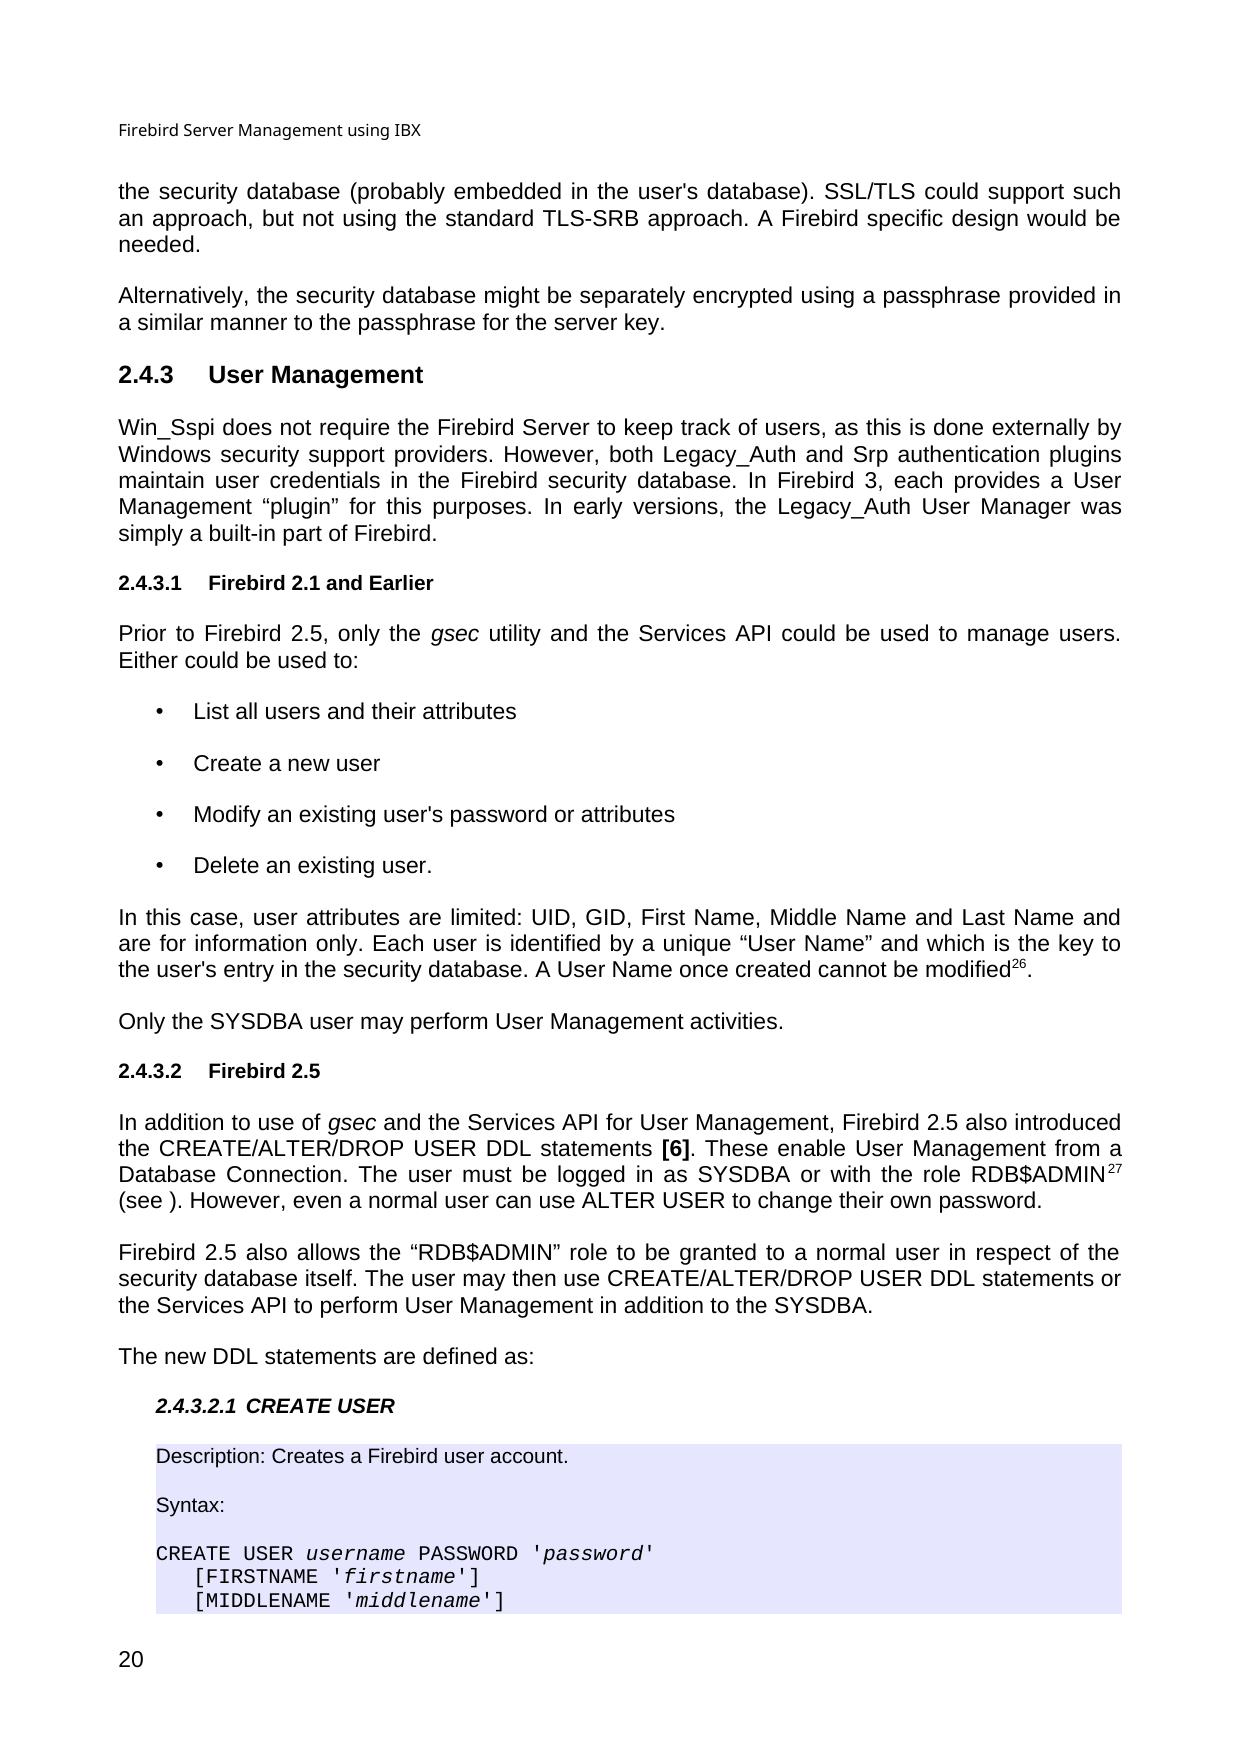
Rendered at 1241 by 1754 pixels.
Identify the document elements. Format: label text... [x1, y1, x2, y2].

list Modify an existing user's password or attributes [156, 801, 1122, 827]
text Alternatively, the security database might be separately encrypted using a passphrase provided in a similar manner to the passphrase for the server key. [118, 282, 1122, 335]
subtitle Firebird 2.5 [118, 1059, 1122, 1083]
text [FIRSTNAME 'firstname'] [156, 1566, 1122, 1590]
list Create a new user [156, 749, 1122, 776]
text Win_Sspi does not require the Firebird Server to keep track of users, as this is done externally by Windows security support providers. However, both Legacy_Auth and Srp authentication plugins maintain user credentials in the Firebird security database. In Firebird 3, each provides a User Management “plugin” for this purposes. In early versions, the Legacy_Auth User Manager was simply a built-in part of Firebird. [118, 414, 1122, 546]
list List all users and their attributes [156, 698, 1122, 724]
subtitle CREATE USER [156, 1394, 1122, 1418]
text CREATE USER username PASSWORD 'password' [156, 1543, 1122, 1566]
text Description: Creates a Firebird user account. [156, 1444, 1122, 1468]
text the security database (probably embedded in the user's database). SSL/TLS could support such an approach, but not using the standard TLS-SRB approach. A Firebird specific design would be needed. [118, 178, 1122, 257]
subtitle User Management [118, 360, 1122, 389]
text Syntax: [156, 1493, 1122, 1517]
text [MIDDLENAME 'middlename'] [156, 1590, 1122, 1614]
text In this case, user attributes are limited: UID, GID, First Name, Middle Name and Last Name and are for information only. Each user is identified by a unique “User Name” and which is the key to the user's entry in the security database. A User Name once created cannot be modified. [118, 903, 1122, 983]
text Firebird 2.5 also allows the “RDB$ADMIN” role to be granted to a normal user in respect of the security database itself. The user may then use CREATE/ALTER/DROP USER DDL statements or the Services API to perform User Management in addition to the SYSDBA. [118, 1239, 1122, 1318]
text Only the SYSDBA user may perform User Management activities. [118, 1008, 1122, 1034]
text The new DDL statements are defined as: [118, 1343, 1122, 1369]
subtitle Firebird 2.1 and Earlier [118, 571, 1122, 595]
list Delete an existing user. [156, 852, 1122, 878]
text Prior to Firebird 2.5, only the gsec utility and the Services API could be used to manage users. Either could be used to: [118, 620, 1122, 673]
text In addition to use of gsec and the Services API for User Management, Firebird 2.5 also introduced the CREATE/ALTER/DROP USER DDL statements [6]. These enable User Management from a Database Connection. The user must be logged in as SYSDBA or with the role RDB$ADMIN (see ). However, even a normal user can use ALTER USER to change their own password. [118, 1108, 1122, 1214]
